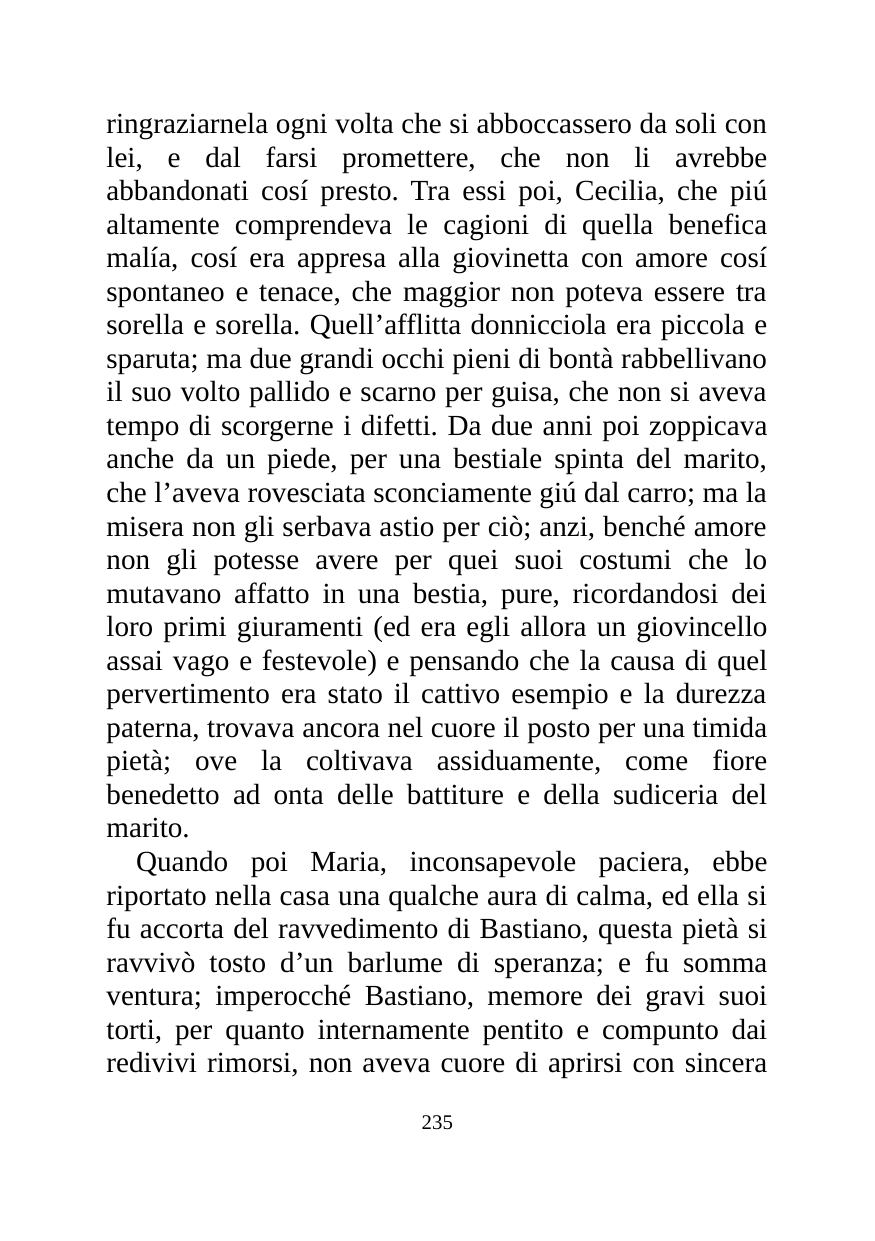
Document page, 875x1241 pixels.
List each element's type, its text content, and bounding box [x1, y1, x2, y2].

text Quando poi Maria, inconsapevole paciera, ebbe riportato nella casa una qualche aura di calma, ed ella si fu accorta del ravvedimento di Bastiano, questa pietà si ravvivò tosto d’un barlume di speranza; e fu somma ventura; imperocché Bastiano, memore dei gravi suoi torti, per quanto internamente pentito e compunto dai redivivi rimorsi, non aveva cuore di aprirsi con sincera [106, 844, 768, 1079]
text ringraziarnela ogni volta che si abboccassero da soli con lei, e dal farsi promettere, che non li avrebbe abbandonati cosí presto. Tra essi poi, Cecilia, che piú altamente comprendeva le cagioni di quella benefica malía, cosí era appresa alla giovinetta con amore cosí spontaneo e tenace, che maggior non poteva essere tra sorella e sorella. Quell’afflitta donnicciola era piccola e sparuta; ma due grandi occhi pieni di bontà rabbellivano il suo volto pallido e scarno per guisa, che non si aveva tempo di scorgerne i difetti. Da due anni poi zoppicava anche da un piede, per una bestiale spinta del marito, che l’aveva rovesciata sconciamente giú dal carro; ma la misera non gli serbava astio per ciò; anzi, benché amore non gli potesse avere per quei suoi costumi che lo mutavano affatto in una bestia, pure, ricordandosi dei loro primi giuramenti (ed era egli allora un giovincello assai vago e festevole) e pensando che la causa di quel pervertimento era stato il cattivo esempio e la durezza paterna, trovava ancora nel cuore il posto per una timida pietà; ove la coltivava assiduamente, come fiore benedetto ad onta delle battiture e della sudiceria del marito. [106, 106, 768, 844]
